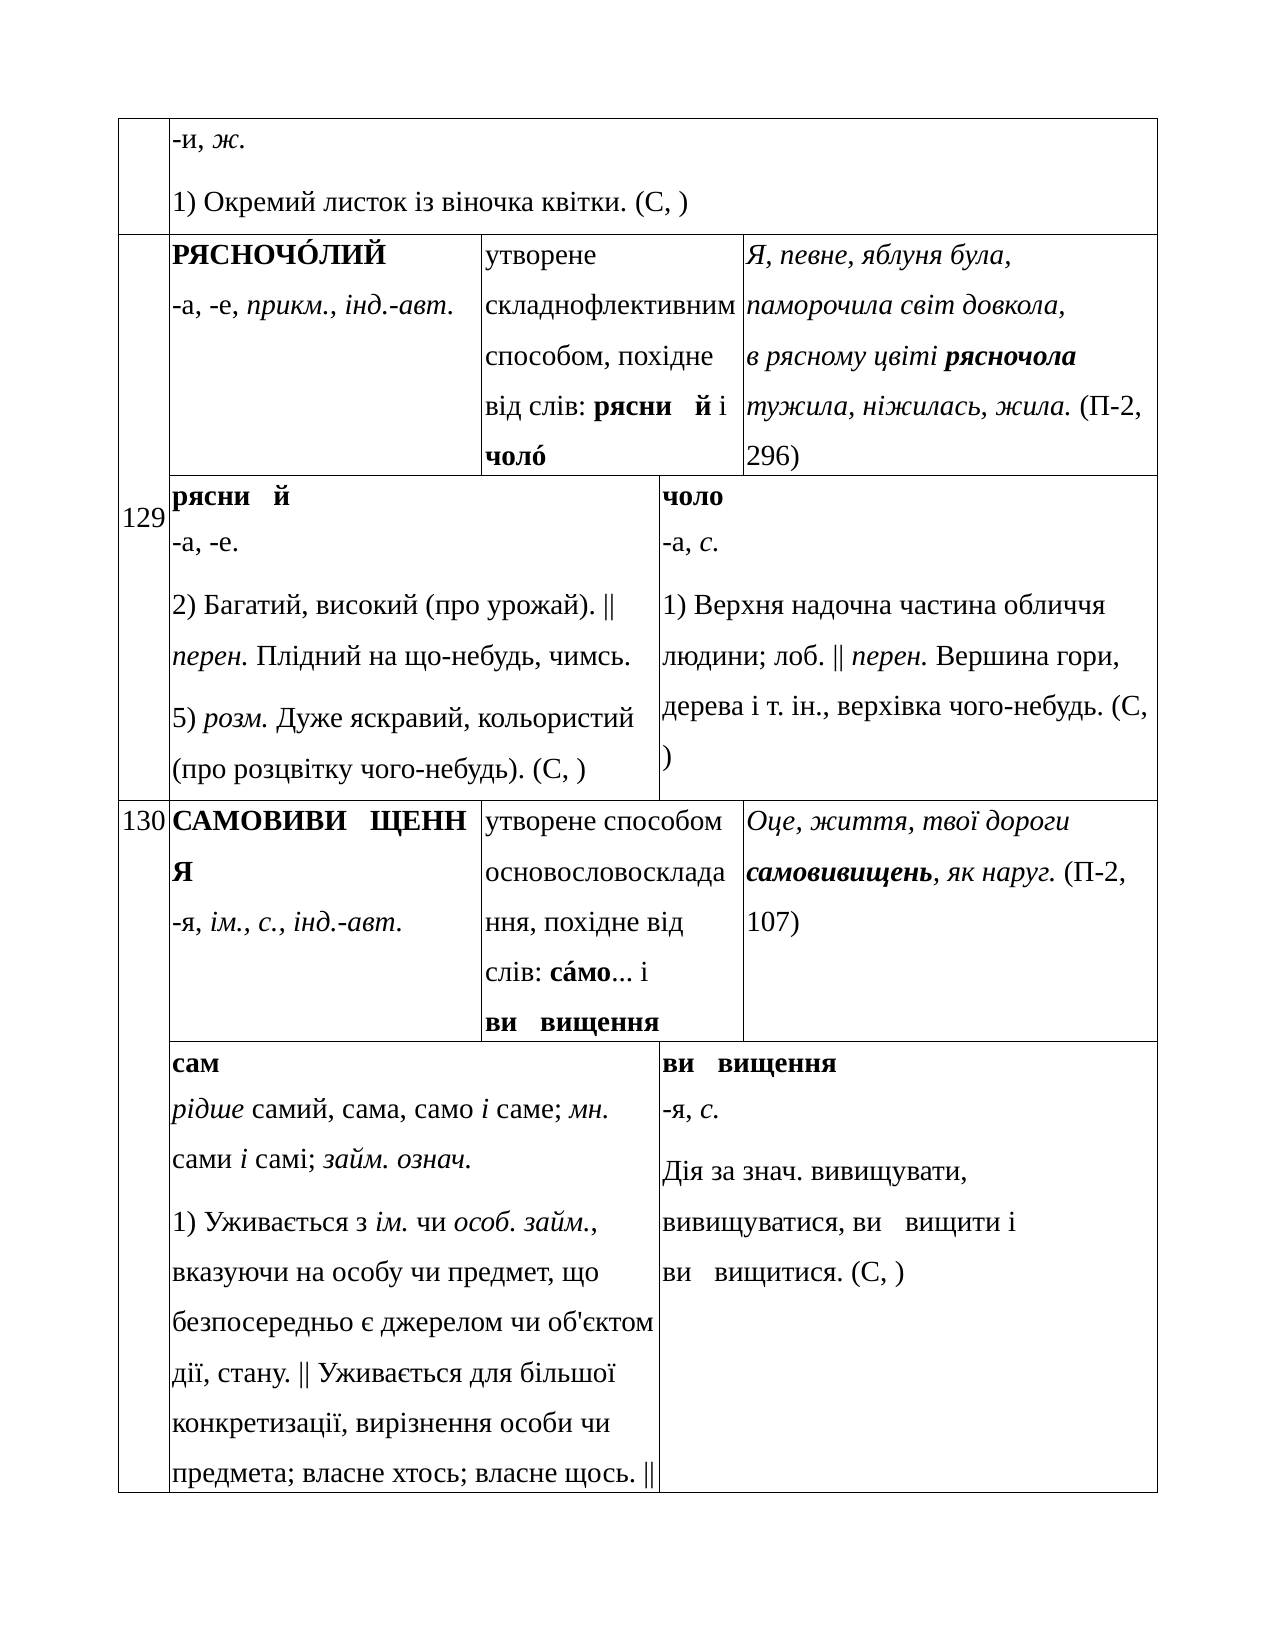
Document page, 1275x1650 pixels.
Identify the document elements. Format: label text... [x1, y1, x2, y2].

table_cell Рясночóлий -а, -е, прикм., інд.-авт. [170, 235, 481, 475]
table_cell 129 [119, 235, 169, 800]
table_cell вивищення -я, с. Дія за знач. вивищувати, вивищуватися, вивищити і вивищитися. (С, ) [660, 1042, 1157, 1492]
table_cell чоло -а, с. 1) Верхня надочна частина обличчя людини; лоб. || перен. Вершина гори, дерева і т. ін., верхівка чого-небудь. (С, ) [660, 476, 1157, 800]
table_cell сам рідше самий, сама, само і саме; мн. сами і самі; займ. означ. 1) Уживається з ім. чи особ. займ., вказуючи на особу чи предмет, що безпосередньо є джерелом чи об'єктом дії, стану. || Уживається для більшої конкретизації, вирізнення особи чи предмета; власне хтось; власне щось. || [170, 1042, 659, 1492]
table_cell Оце, життя, твої дороги самовивищень, як наруг. (П‑2, 107) [744, 801, 1157, 1041]
table_cell 130 [119, 801, 169, 1492]
table_cell Я, певне, яблуня була, паморочила світ довкола, в рясному цвіті рясночола тужила, ніжилась, жила. (П‑2, 296) [744, 235, 1157, 475]
table_cell [119, 119, 169, 233]
table_cell -и, ж. 1) Окремий листок із віночка квітки. (С, ) [170, 119, 1157, 233]
table_cell утворене складнофлективним способом, похідне від слів: рясний і чолó [482, 235, 743, 475]
table_cell Самовивищення -я, ім., с., інд.-авт. [170, 801, 481, 1041]
table_cell рясний -а, -е. 2) Багатий, високий (про урожай). || перен. Плідний на що-небудь, чимсь. 5) розм. Дуже яскравий, кольористий (про розцвітку чого-небудь). (С, ) [170, 476, 659, 800]
table_cell утворене способом основословоскладання, похідне від слів: сáмо... і вивищення [482, 801, 743, 1041]
